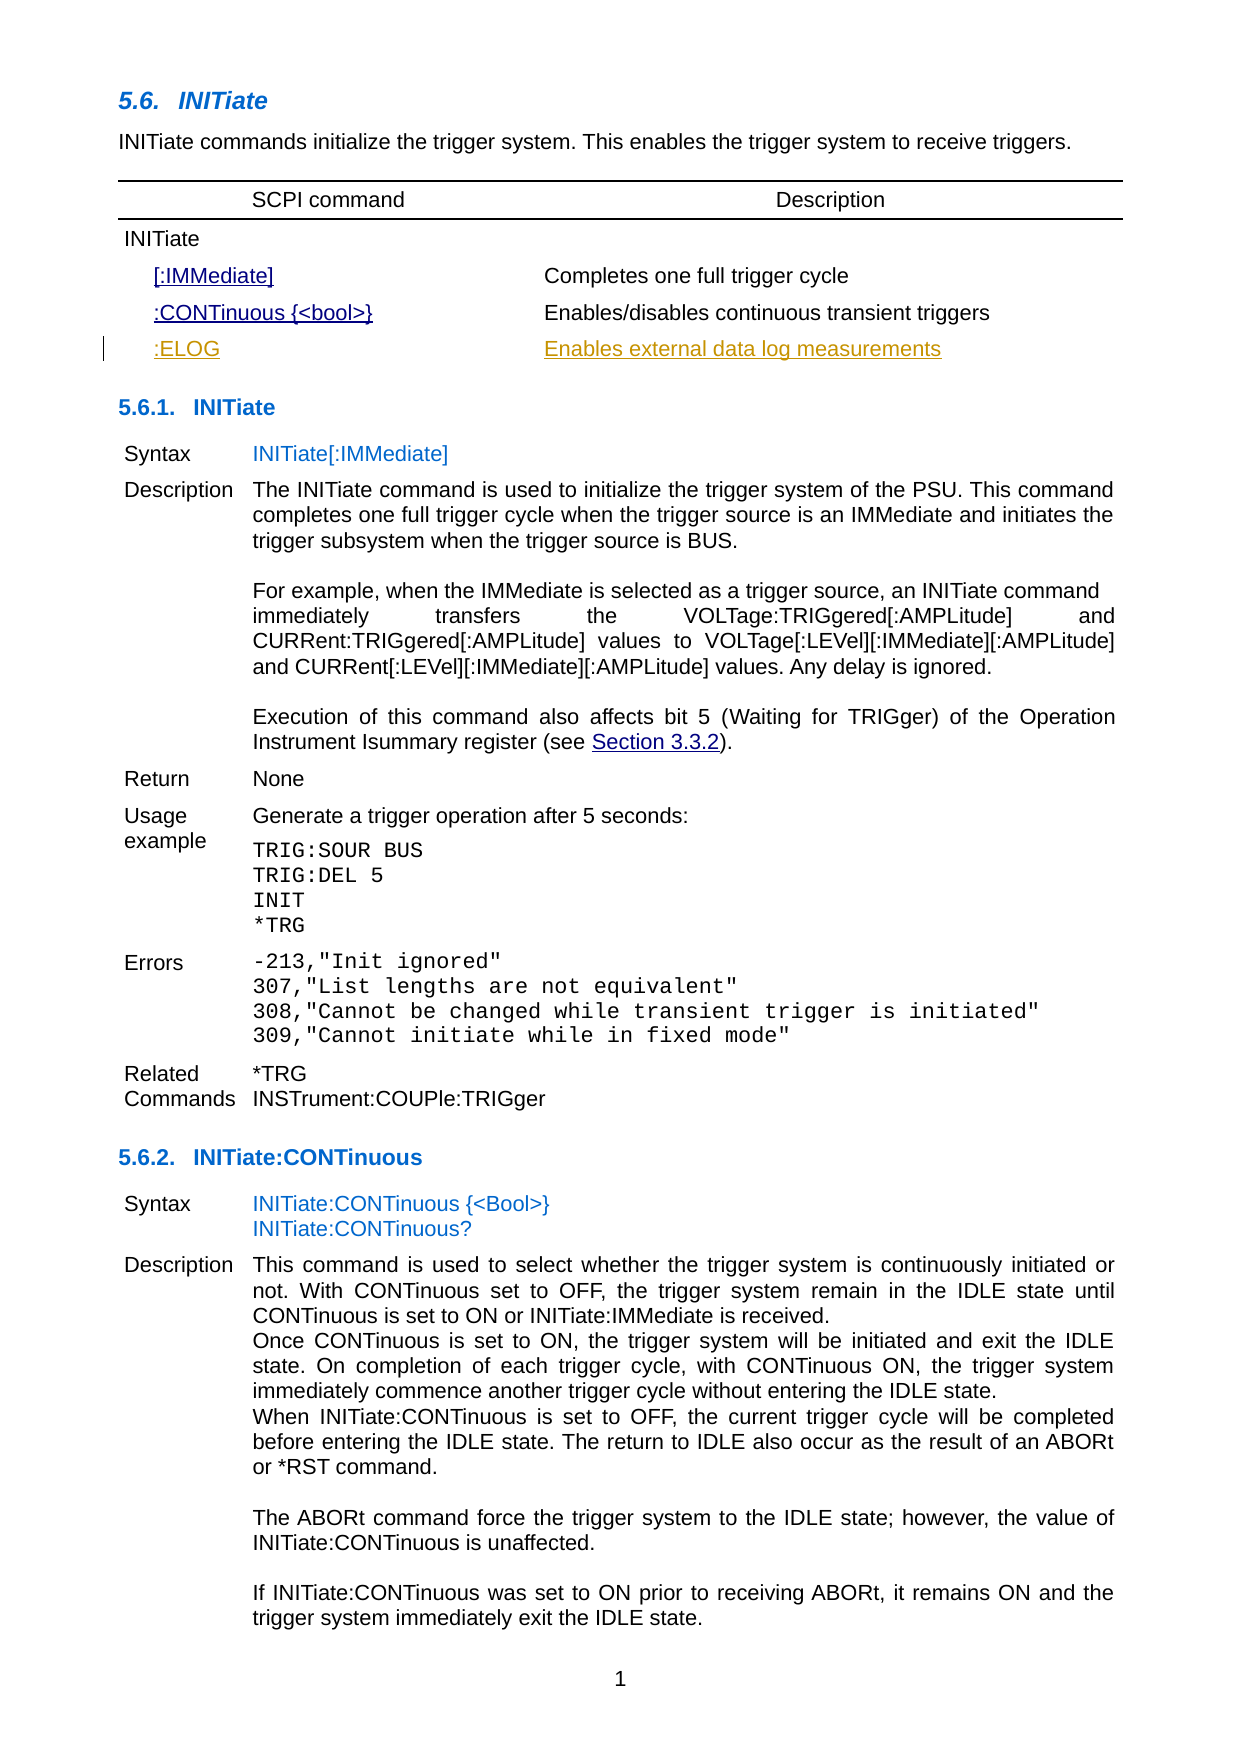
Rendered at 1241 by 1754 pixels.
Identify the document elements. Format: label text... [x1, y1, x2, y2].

table_header INITiate:CONTinuous {<Bool>} INITiate:CONTinuous? [247, 1185, 1122, 1247]
table_cell :ELOG [118, 330, 538, 367]
table_cell :CONTinuous {<bool>} [118, 294, 538, 330]
table_header SCPI command [118, 182, 538, 218]
table_header Description [538, 182, 1122, 218]
table_cell Description [118, 1247, 247, 1636]
table_cell Description [118, 471, 247, 760]
table_cell Completes one full trigger cycle [538, 257, 1122, 294]
table_header INITiate[:IMMediate] [247, 435, 1122, 471]
table_cell Enables/disables continuous transient triggers [538, 294, 1122, 330]
table_cell *TRG INSTrument:COUPle:TRIGger [247, 1055, 1122, 1117]
table_cell Return [118, 760, 247, 797]
table_header Syntax [118, 1185, 247, 1247]
table_cell Generate a trigger operation after 5 seconds: TRIG:SOUR BUS TRIG:DEL 5 INIT *TRG [247, 797, 1122, 944]
table_cell [:IMMediate] [118, 257, 538, 294]
table_cell Errors [118, 945, 247, 1055]
subtitle INITiate:CONTinuous [118, 1143, 1122, 1170]
table_cell None [247, 760, 1122, 797]
table_cell Usage example [118, 797, 247, 944]
text INITiate commands initialize the trigger system. This enables the trigger system to receive triggers. [118, 129, 1122, 154]
table_header Syntax [118, 435, 247, 471]
table_cell The INITiate command is used to initialize the trigger system of the PSU. This command completes one full trigger cycle when the trigger source is an IMMediate and initiates the trigger subsystem when the trigger source is BUS. For example, when the IMMediate is selected as a trigger source, an INITiate command immediately transfers the VOLTage:TRIGgered[:AMPLitude] and CURRent:TRIGgered[:AMPLitude] values to VOLTage[:LEVel][:IMMediate][:AMPLitude] and CURRent[:LEVel][:IMMediate][:AMPLitude] values. Any delay is ignored. Execution of this command also affects bit 5 (Waiting for TRIGger) of the Operation Instrument Isummary register (see Section 3.3.2). [247, 471, 1122, 760]
subtitle INITiate [118, 394, 1122, 420]
subtitle INITiate [118, 86, 1122, 114]
table_cell -213,"Init ignored" 307,"List lengths are not equivalent" 308,"Cannot be changed while transient trigger is initiated" 309,"Cannot initiate while in fixed mode" [247, 945, 1122, 1055]
table_cell INITiate [118, 220, 538, 257]
table_cell [538, 220, 1122, 257]
table_cell Related Commands [118, 1055, 247, 1117]
table_cell Enables external data log measurements [538, 330, 1122, 367]
table_cell This command is used to select whether the trigger system is continuously initiated or not. With CONTinuous set to OFF, the trigger system remain in the IDLE state until CONTinuous is set to ON or INITiate:IMMediate is received. Once CONTinuous is set to ON, the trigger system will be initiated and exit the IDLE state. On completion of each trigger cycle, with CONTinuous ON, the trigger system immediately commence another trigger cycle without entering the IDLE state. When INITiate:CONTinuous is set to OFF, the current trigger cycle will be completed before entering the IDLE state. The return to IDLE also occur as the result of an ABORt or *RST command. The ABORt command force the trigger system to the IDLE state; however, the value of INITiate:CONTinuous is unaffected. If INITiate:CONTinuous was set to ON prior to receiving ABORt, it remains ON and the trigger system immediately exit the IDLE state. [247, 1247, 1122, 1636]
